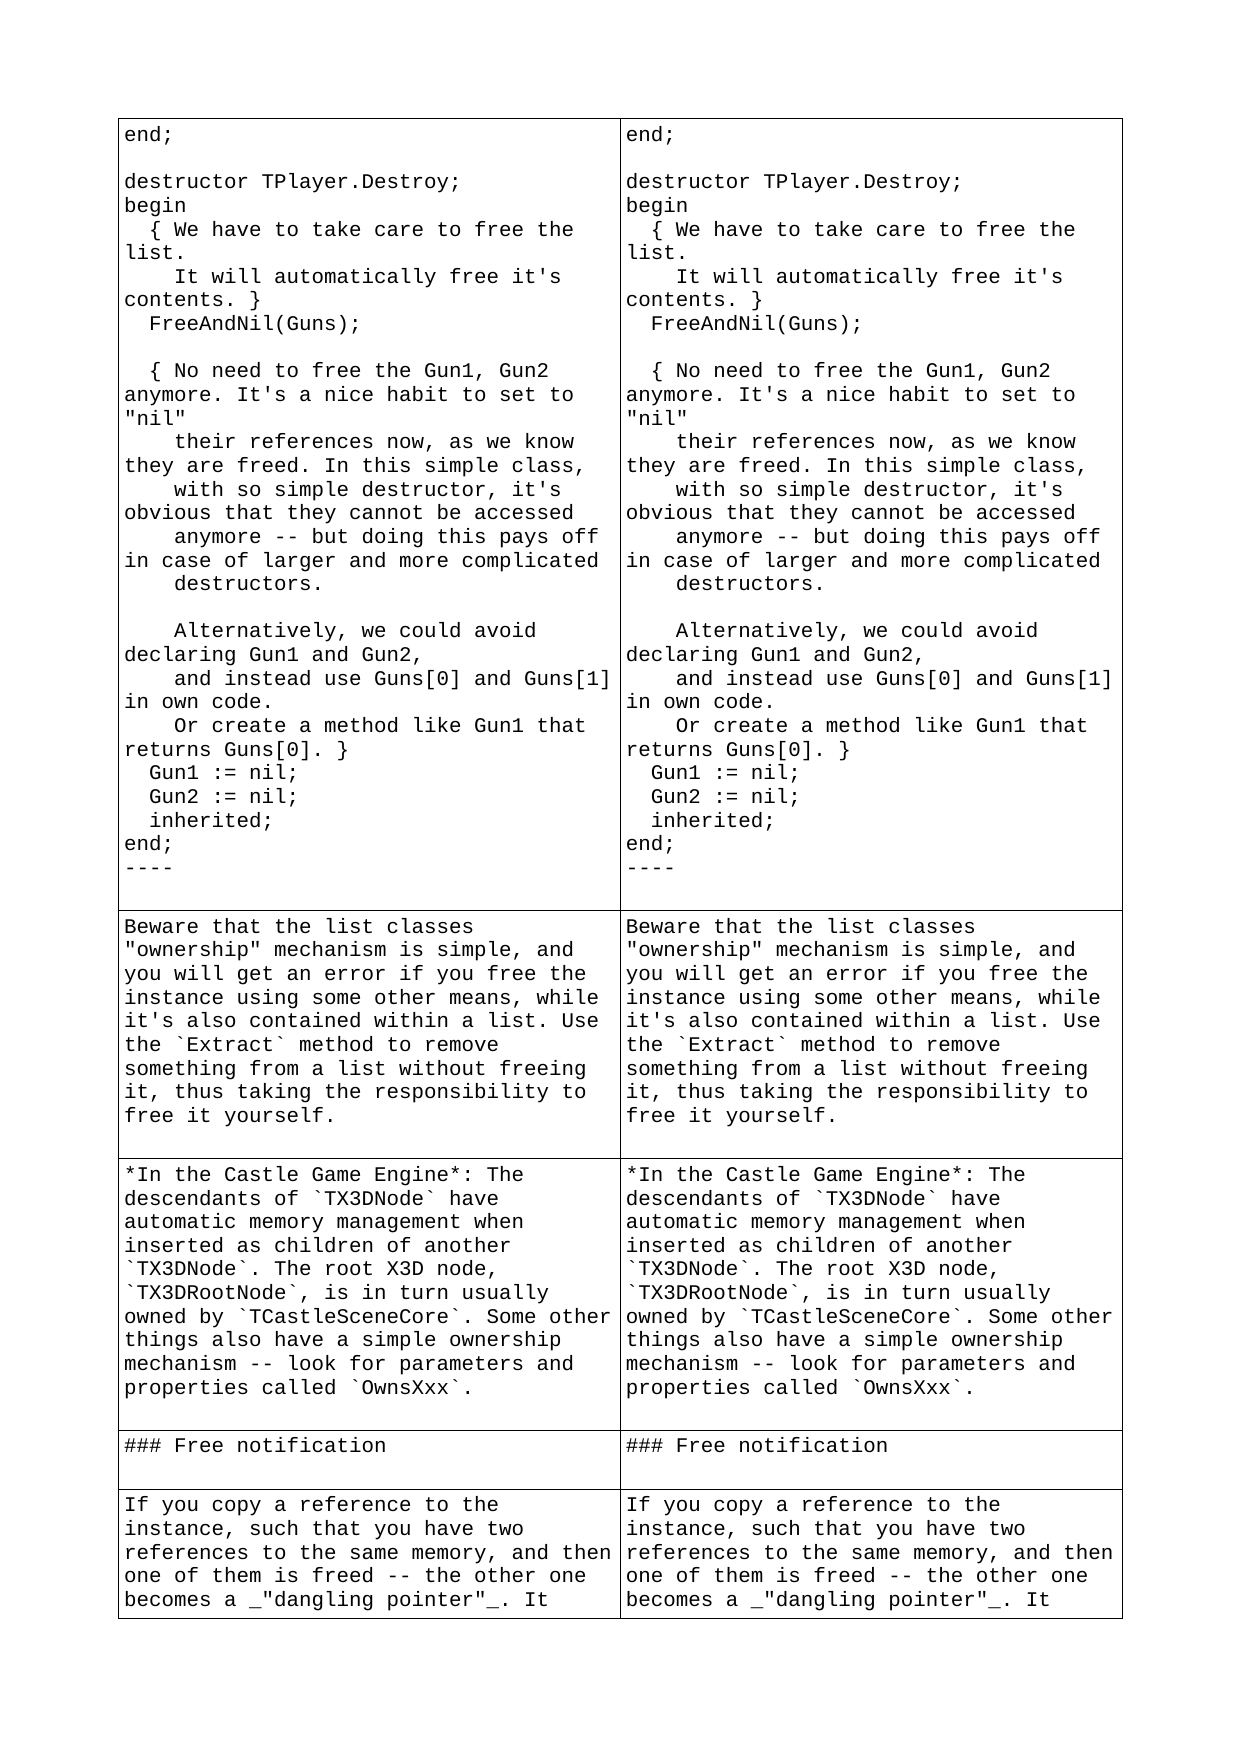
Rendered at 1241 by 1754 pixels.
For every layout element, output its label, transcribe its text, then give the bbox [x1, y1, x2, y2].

table_cell If you copy a reference to the instance, such that you have two references to the same memory, and then one of them is freed -- the other one becomes a _"dangling pointer"_. It [621, 1490, 1122, 1618]
table_cell ### Free notification [119, 1431, 620, 1488]
table_cell ### Free notification [621, 1431, 1122, 1488]
table_cell Beware that the list classes "ownership" mechanism is simple, and you will get an error if you free the instance using some other means, while it's also contained within a list. Use the `Extract` method to remove something from a list without freeing it, thus taking the responsibility to free it yourself. [119, 911, 620, 1158]
table_cell *In the Castle Game Engine*: The descendants of `TX3DNode` have automatic memory management when inserted as children of another `TX3DNode`. The root X3D node, `TX3DRootNode`, is in turn usually owned by `TCastleSceneCore`. Some other things also have a simple ownership mechanism -- look for parameters and properties called `OwnsXxx`. [119, 1159, 620, 1430]
table_cell end; destructor TPlayer.Destroy; begin { We have to take care to free the list. It will automatically free it's contents. } FreeAndNil(Guns); { No need to free the Gun1, Gun2 anymore. It's a nice habit to set to "nil" their references now, as we know they are freed. In this simple class, with so simple destructor, it's obvious that they cannot be accessed anymore -- but doing this pays off in case of larger and more complicated destructors. Alternatively, we could avoid declaring Gun1 and Gun2, and instead use Guns[0] and Guns[1] in own code. Or create a method like Gun1 that returns Guns[0]. } Gun1 := nil; Gun2 := nil; inherited; end; ---- [621, 119, 1122, 910]
table_cell end; destructor TPlayer.Destroy; begin { We have to take care to free the list. It will automatically free it's contents. } FreeAndNil(Guns); { No need to free the Gun1, Gun2 anymore. It's a nice habit to set to "nil" their references now, as we know they are freed. In this simple class, with so simple destructor, it's obvious that they cannot be accessed anymore -- but doing this pays off in case of larger and more complicated destructors. Alternatively, we could avoid declaring Gun1 and Gun2, and instead use Guns[0] and Guns[1] in own code. Or create a method like Gun1 that returns Guns[0]. } Gun1 := nil; Gun2 := nil; inherited; end; ---- [119, 119, 620, 910]
table_cell *In the Castle Game Engine*: The descendants of `TX3DNode` have automatic memory management when inserted as children of another `TX3DNode`. The root X3D node, `TX3DRootNode`, is in turn usually owned by `TCastleSceneCore`. Some other things also have a simple ownership mechanism -- look for parameters and properties called `OwnsXxx`. [621, 1159, 1122, 1430]
table_cell Beware that the list classes "ownership" mechanism is simple, and you will get an error if you free the instance using some other means, while it's also contained within a list. Use the `Extract` method to remove something from a list without freeing it, thus taking the responsibility to free it yourself. [621, 911, 1122, 1158]
table_cell If you copy a reference to the instance, such that you have two references to the same memory, and then one of them is freed -- the other one becomes a _"dangling pointer"_. It [119, 1490, 620, 1618]
